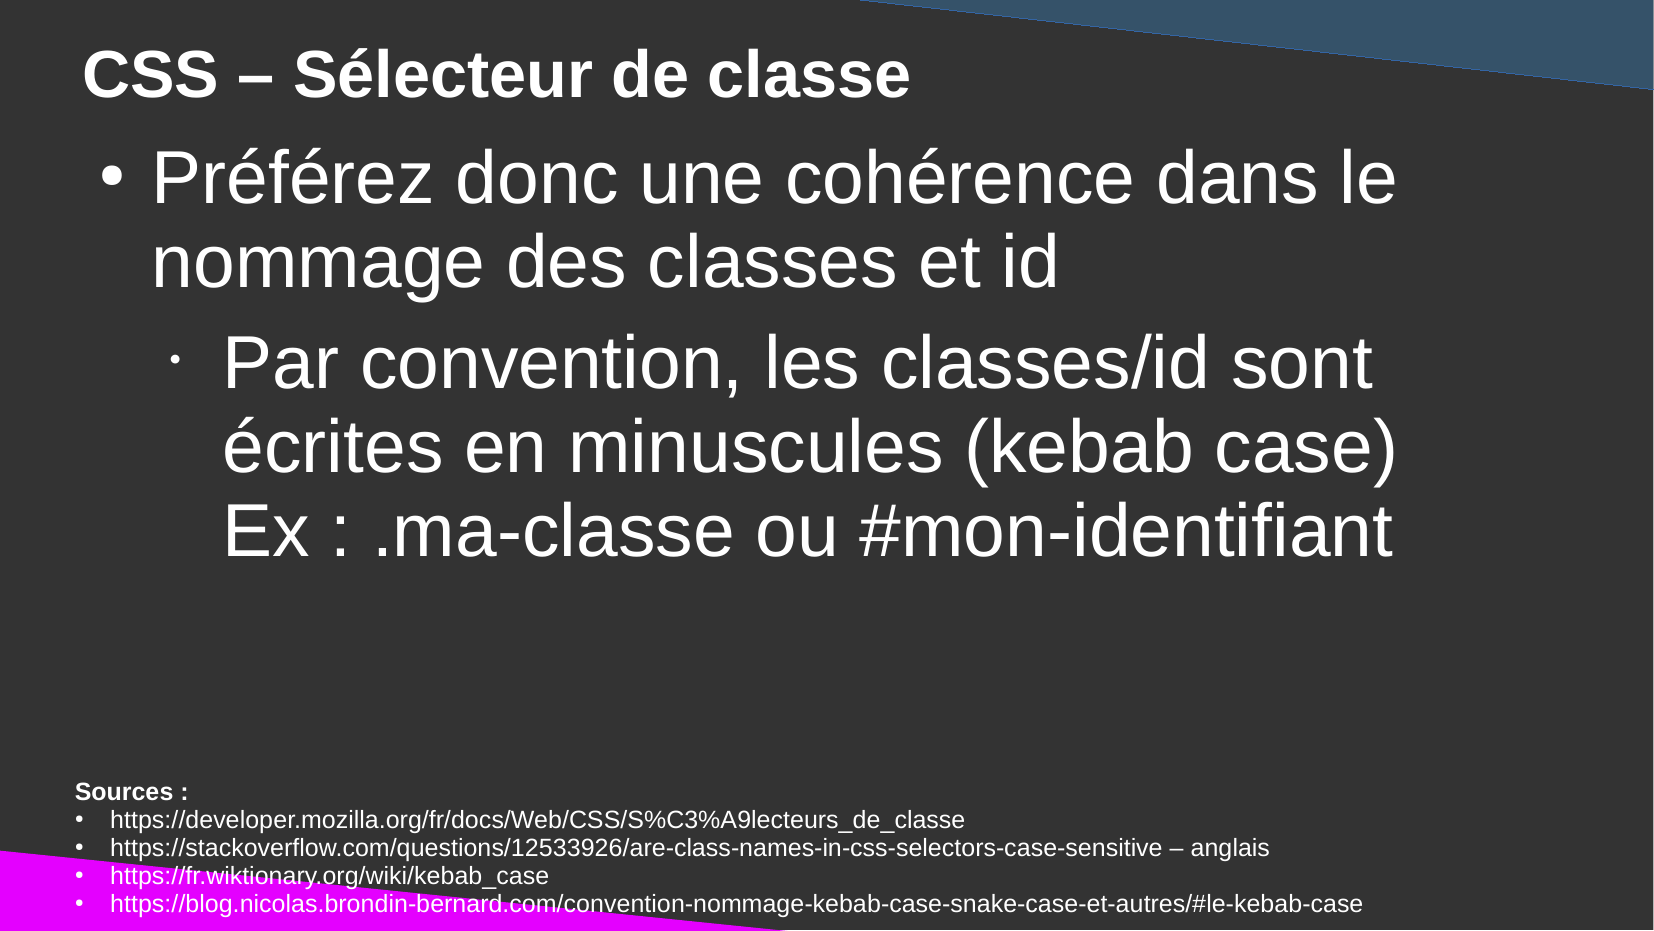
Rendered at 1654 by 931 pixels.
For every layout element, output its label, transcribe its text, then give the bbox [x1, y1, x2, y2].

title CSS – Sélecteur de classe [82, 37, 1571, 114]
text_box Sources : https://developer.mozilla.org/fr/docs/Web/CSS/S%C3%A9lecteurs_de_classe https://stackoverflow.com/questions/12533926/are-class-names-in-css-selectors-case-sensitive – anglais https://fr.wiktionary.org/wiki/kebab_case https://blog.nicolas.brondin-bernard.com/convention-nommage-kebab-case-snake-case-et-autres/#le-kebab-case [60, 770, 1546, 926]
text_box [0, 850, 788, 931]
text_box [860, 0, 1654, 90]
list Préférez donc une cohérence dans le nommage des classes et id Par convention, les classes/id sont écrites en minuscules (kebab case) Ex : .ma-classe ou #mon-identifiant [80, 135, 1605, 662]
